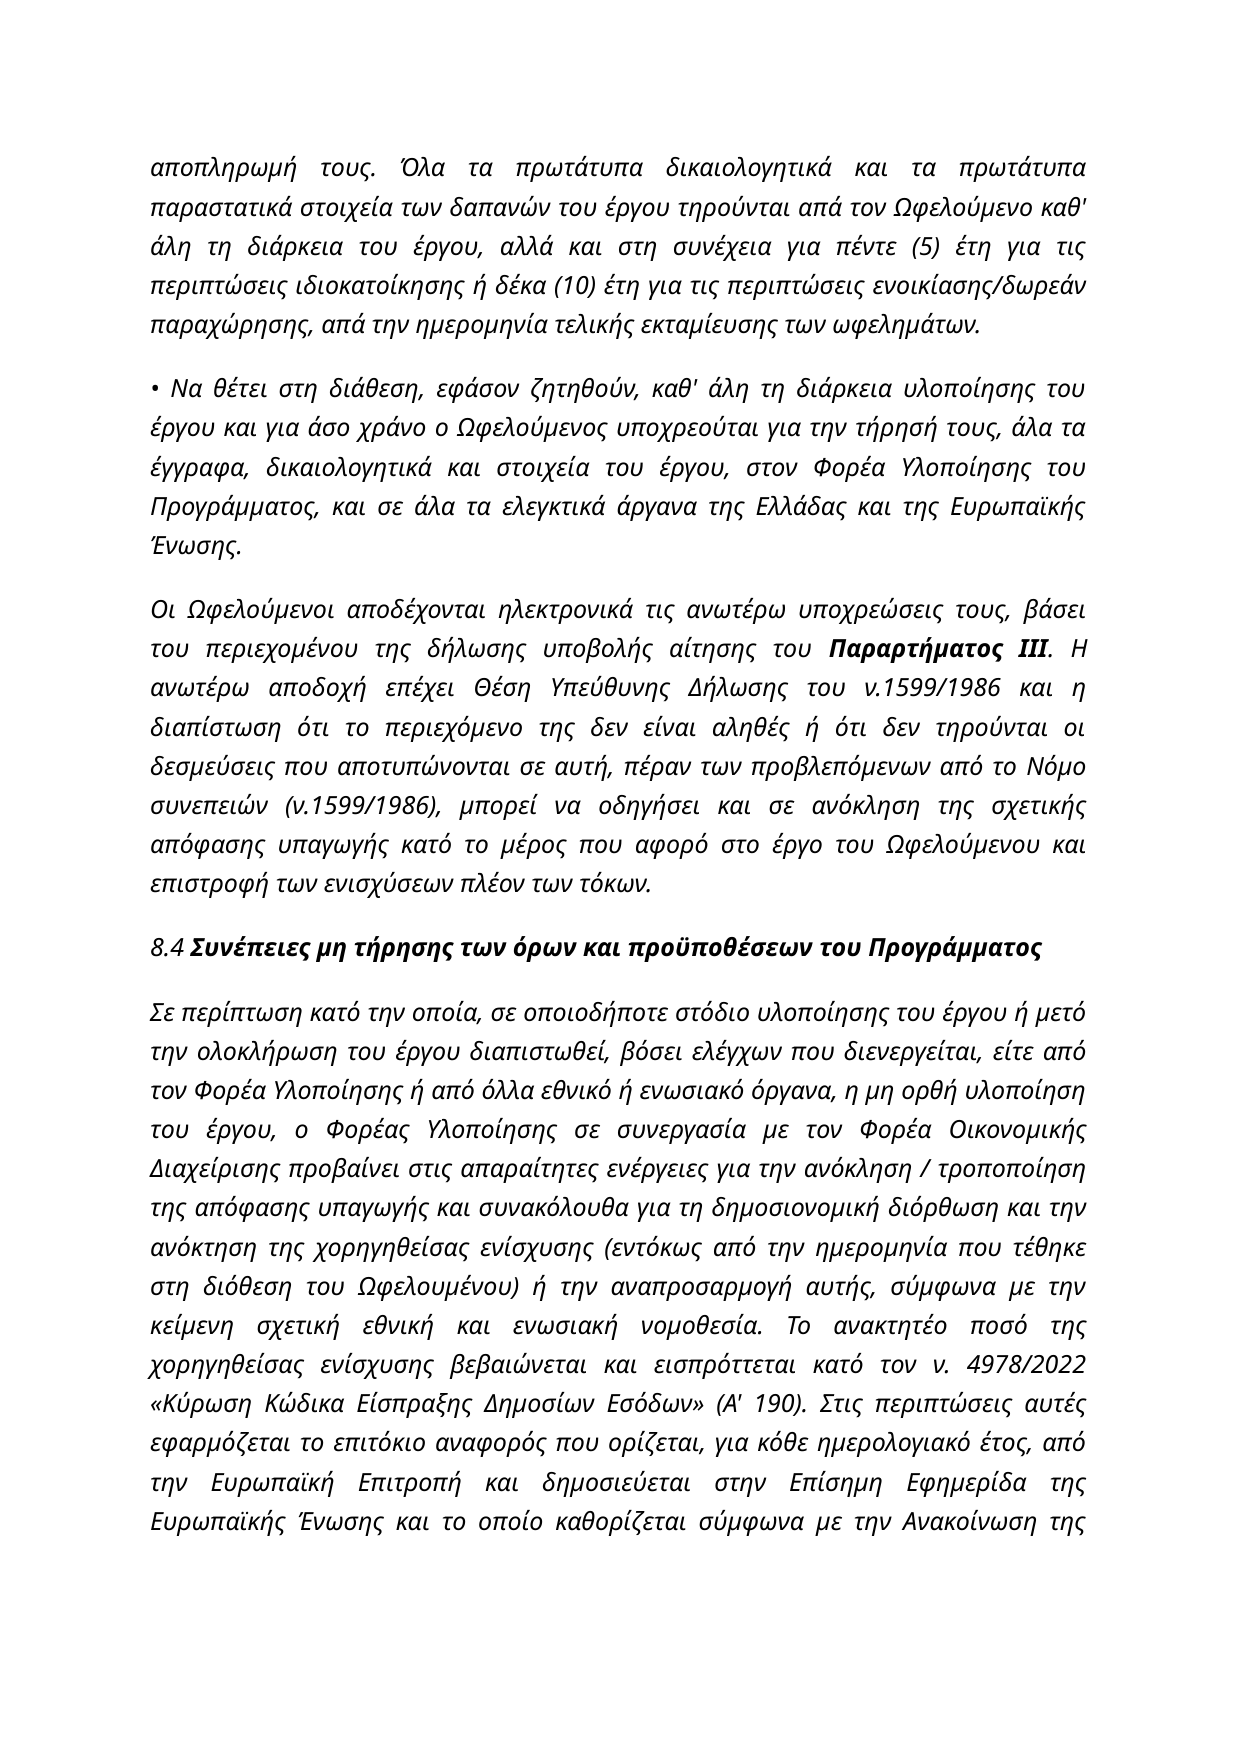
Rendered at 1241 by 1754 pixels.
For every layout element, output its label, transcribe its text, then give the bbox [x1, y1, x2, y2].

text Σε περίπτωση κατό την οποία, σε οποιοδήποτε στόδιο υλοποίησης του έργου ή μετό την ολοκλήρωση του έργου διαπιστωθεί, βόσει ελέγχων που διενεργείται, είτε από τον Φορέα Υλοποίησης ή από όλλα εθνικό ή ενωσιακό όργανα, η μη ορθή υλοποίηση του έργου, ο Φορέας Υλοποίησης σε συνεργασία με τον Φορέα Οικονομικής Διαχείρισης προβαίνει στις απαραίτητες ενέργειες για την ανόκληση / τροποποίηση της απόφασης υπαγωγής και συνακόλουθα για τη δημοσιονομική διόρθωση και την ανόκτηση της χορηγηθείσας ενίσχυσης (εντόκως από την ημερομηνία που τέθηκε στη διόθεση του Ωφελουμένου) ή την αναπροσαρμογή αυτής, σύμφωνα με την κείμενη σχετική εθνική και ενωσιακή νομοθεσία. Το ανακτητέο ποσό της χορηγηθείσας ενίσχυσης βεβαιώνεται και εισπρόττεται κατό τον ν. 4978/2022 «Κύρωση Κώδικα Είσπραξης Δημοσίων Εσόδων» (Α' 190). Στις περιπτώσεις αυτές εφαρμόζεται το επιτόκιο αναφορός που ορίζεται, για κόθε ημερολογιακό έτος, από την Ευρωπαϊκή Επιτροπή και δημοσιεύεται στην Επίσημη Εφημερίδα της Ευρωπαϊκής Ένωσης και το οποίο καθορίζεται σύμφωνα με την Ανακοίνωση της [150, 994, 1090, 1537]
text 8.4 Συνέπειες μη τήρησης των όρων και προϋποθέσεων του Προγράμματος [150, 930, 1090, 964]
text αποπληρωμή τους. Όλα τα πρωτάτυπα δικαιολογητικά και τα πρωτάτυπα παραστατικά στοιχεία των δαπανών του έργου τηρούνται απά τον Ωφελούμενο καθ' άλη τη διάρκεια του έργου, αλλά και στη συνέχεια για πέντε (5) έτη για τις περιπτώσεις ιδιοκατοίκησης ή δέκα (10) έτη για τις περιπτώσεις ενοικίασης/δωρεάν παραχώρησης, απά την ημερομηνία τελικής εκταμίευσης των ωφελημάτων. [150, 150, 1090, 341]
text Οι Ωφελούμενοι αποδέχονται ηλεκτρονικά τις ανωτέρω υποχρεώσεις τους, βάσει του περιεχομένου της δήλωσης υποβολής αίτησης του Παραρτήματος III. Η ανωτέρω αποδοχή επέχει Θέση Υπεύθυνης Δήλωσης του ν.1599/1986 και η διαπίστωση ότι το περιεχόμενο της δεν είναι αληθές ή ότι δεν τηρούνται οι δεσμεύσεις που αποτυπώνονται σε αυτή, πέραν των προβλεπόμενων από το Νόμο συνεπειών (ν.1599/1986), μπορεί να οδηγήσει και σε ανόκληση της σχετικής απόφασης υπαγωγής κατό το μέρος που αφορό στο έργο του Ωφελούμενου και επιστροφή των ενισχύσεων πλέον των τόκων. [150, 592, 1090, 900]
text • Να θέτει στη διάθεση, εφάσον ζητηθούν, καθ' άλη τη διάρκεια υλοποίησης του έργου και για άσο χράνο ο Ωφελούμενος υποχρεούται για την τήρησή τους, άλα τα έγγραφα, δικαιολογητικά και στοιχεία του έργου, στον Φορέα Υλοποίησης του Προγράμματος, και σε άλα τα ελεγκτικά άργανα της Ελλάδας και της Ευρωπαϊκής Ένωσης. [150, 371, 1090, 562]
